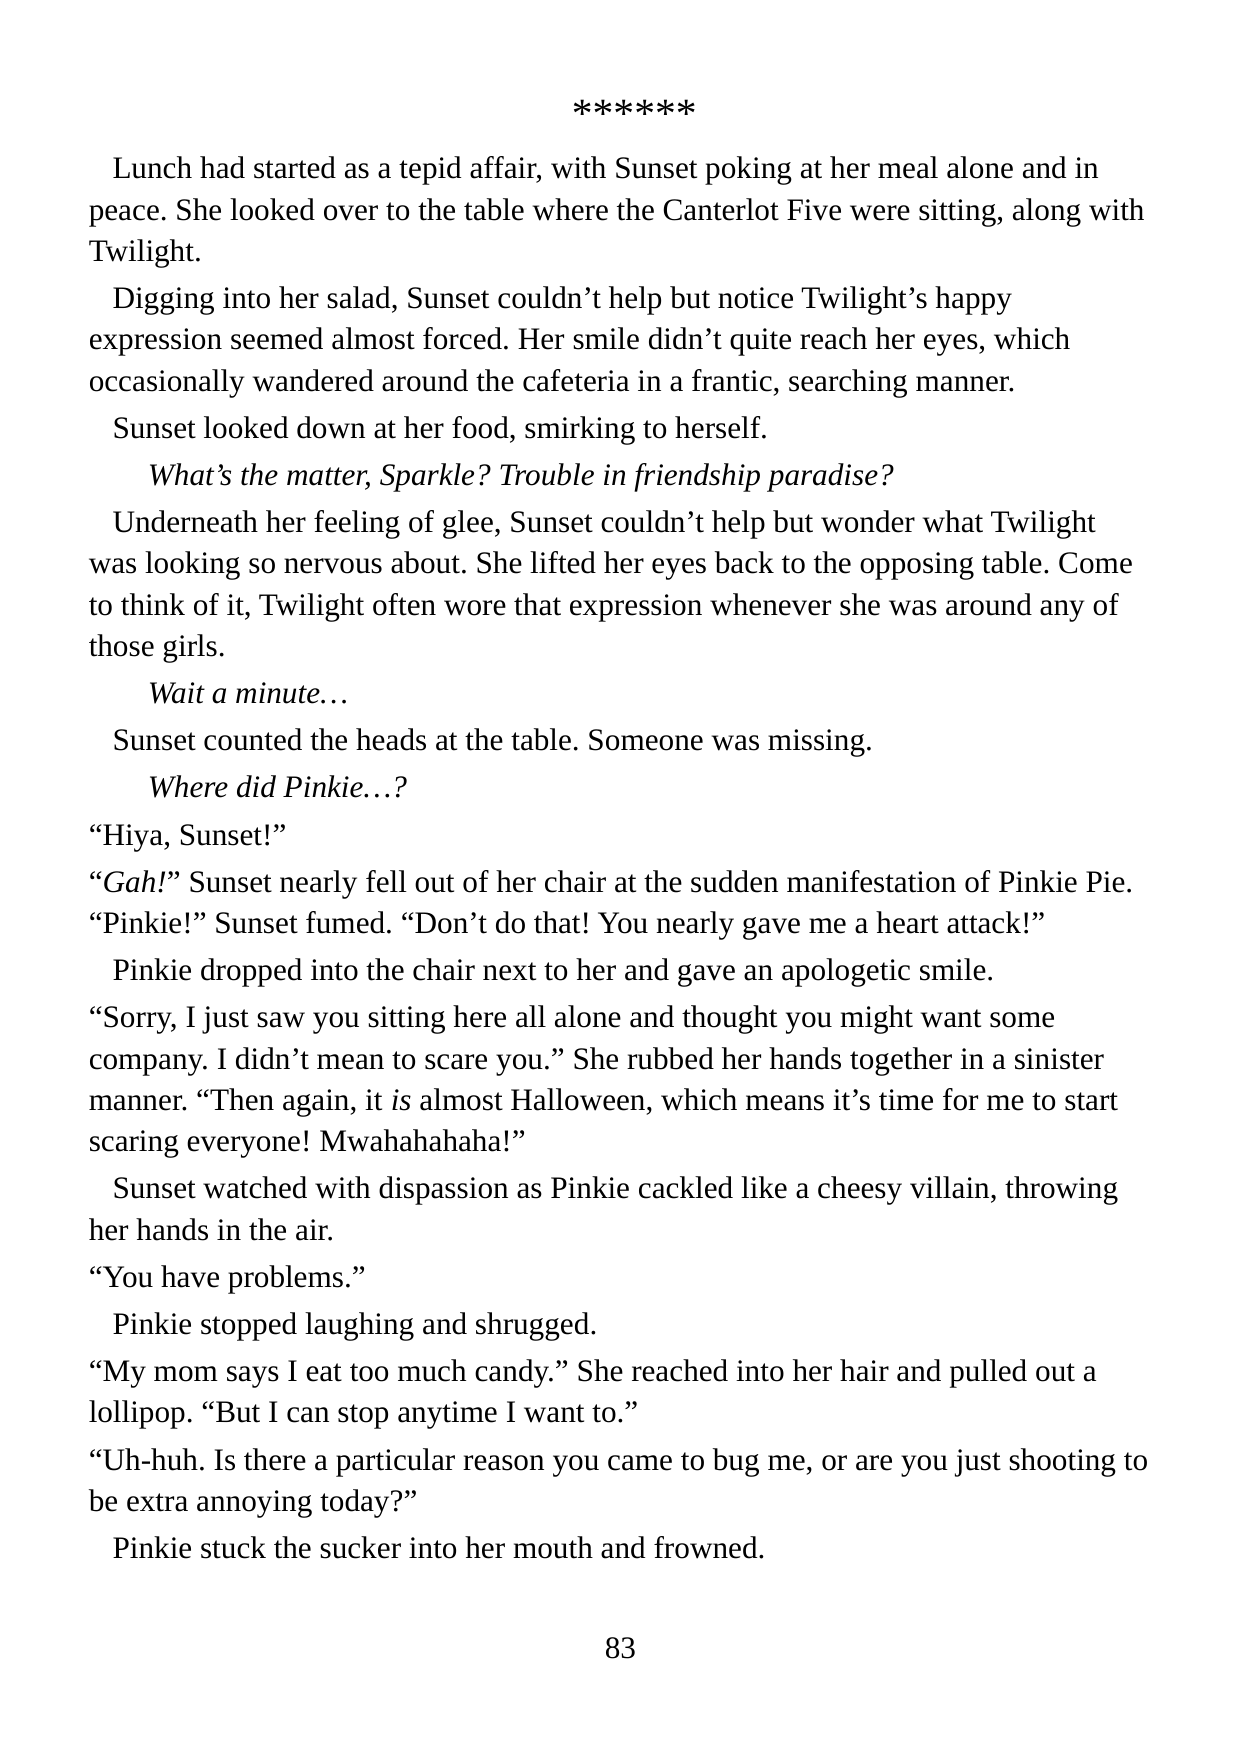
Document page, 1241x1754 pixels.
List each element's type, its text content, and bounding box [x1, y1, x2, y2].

text Sunset watched with dispassion as Pinkie cackled like a cheesy villain, throwing her hands in the air. [88, 1169, 1152, 1247]
text Sunset counted the heads at the table. Someone was missing. [88, 721, 1152, 757]
text “Uh-huh. Is there a particular reason you came to bug me, or are you just shooting to be extra annoying today?” [88, 1441, 1152, 1518]
text “Hiya, Sunset!” [88, 816, 1152, 852]
text “You have problems.” [88, 1258, 1152, 1294]
text Pinkie stopped laughing and shrugged. [88, 1305, 1152, 1341]
text Wait a minute… [88, 674, 1152, 710]
text ****** [88, 88, 1152, 136]
text What’s the matter, Sparkle? Trouble in friendship paradise? [88, 456, 1152, 492]
text Digging into her salad, Sunset couldn’t help but notice Twilight’s happy expression seemed almost forced. Her smile didn’t quite reach her eyes, which occasionally wandered around the cafeteria in a frantic, searching manner. [88, 279, 1152, 398]
text Lunch had started as a tepid affair, with Sunset poking at her meal alone and in peace. She looked over to the table where the Canterlot Five were sitting, along with Twilight. [88, 149, 1152, 268]
text Pinkie stuck the sucker into her mouth and frowned. [88, 1529, 1152, 1565]
text Sunset looked down at her food, smirking to herself. [88, 409, 1152, 445]
text “Gah!” Sunset nearly fell out of her chair at the sudden manifestation of Pinkie Pie. “Pinkie!” Sunset fumed. “Don’t do that! You nearly gave me a heart attack!” [88, 863, 1152, 940]
text Where did Pinkie…? [88, 769, 1152, 804]
text Underneath her feeling of glee, Sunset couldn’t help but wonder what Twilight was looking so nervous about. She lifted her eyes back to the opposing table. Come to think of it, Twilight often wore that expression whenever she was around any of those girls. [88, 503, 1152, 663]
text “Sorry, I just saw you sitting here all alone and thought you might want some company. I didn’t mean to scare you.” She rubbed her hands together in a sinister manner. “Then again, it is almost Halloween, which means it’s time for me to start scaring everyone! Mwahahahaha!” [88, 999, 1152, 1158]
text Pinkie dropped into the chair next to her and gave an apologetic smile. [88, 951, 1152, 987]
text “My mom says I eat too much candy.” She reached into her hair and pulled out a lollipop. “But I can stop anytime I want to.” [88, 1352, 1152, 1429]
